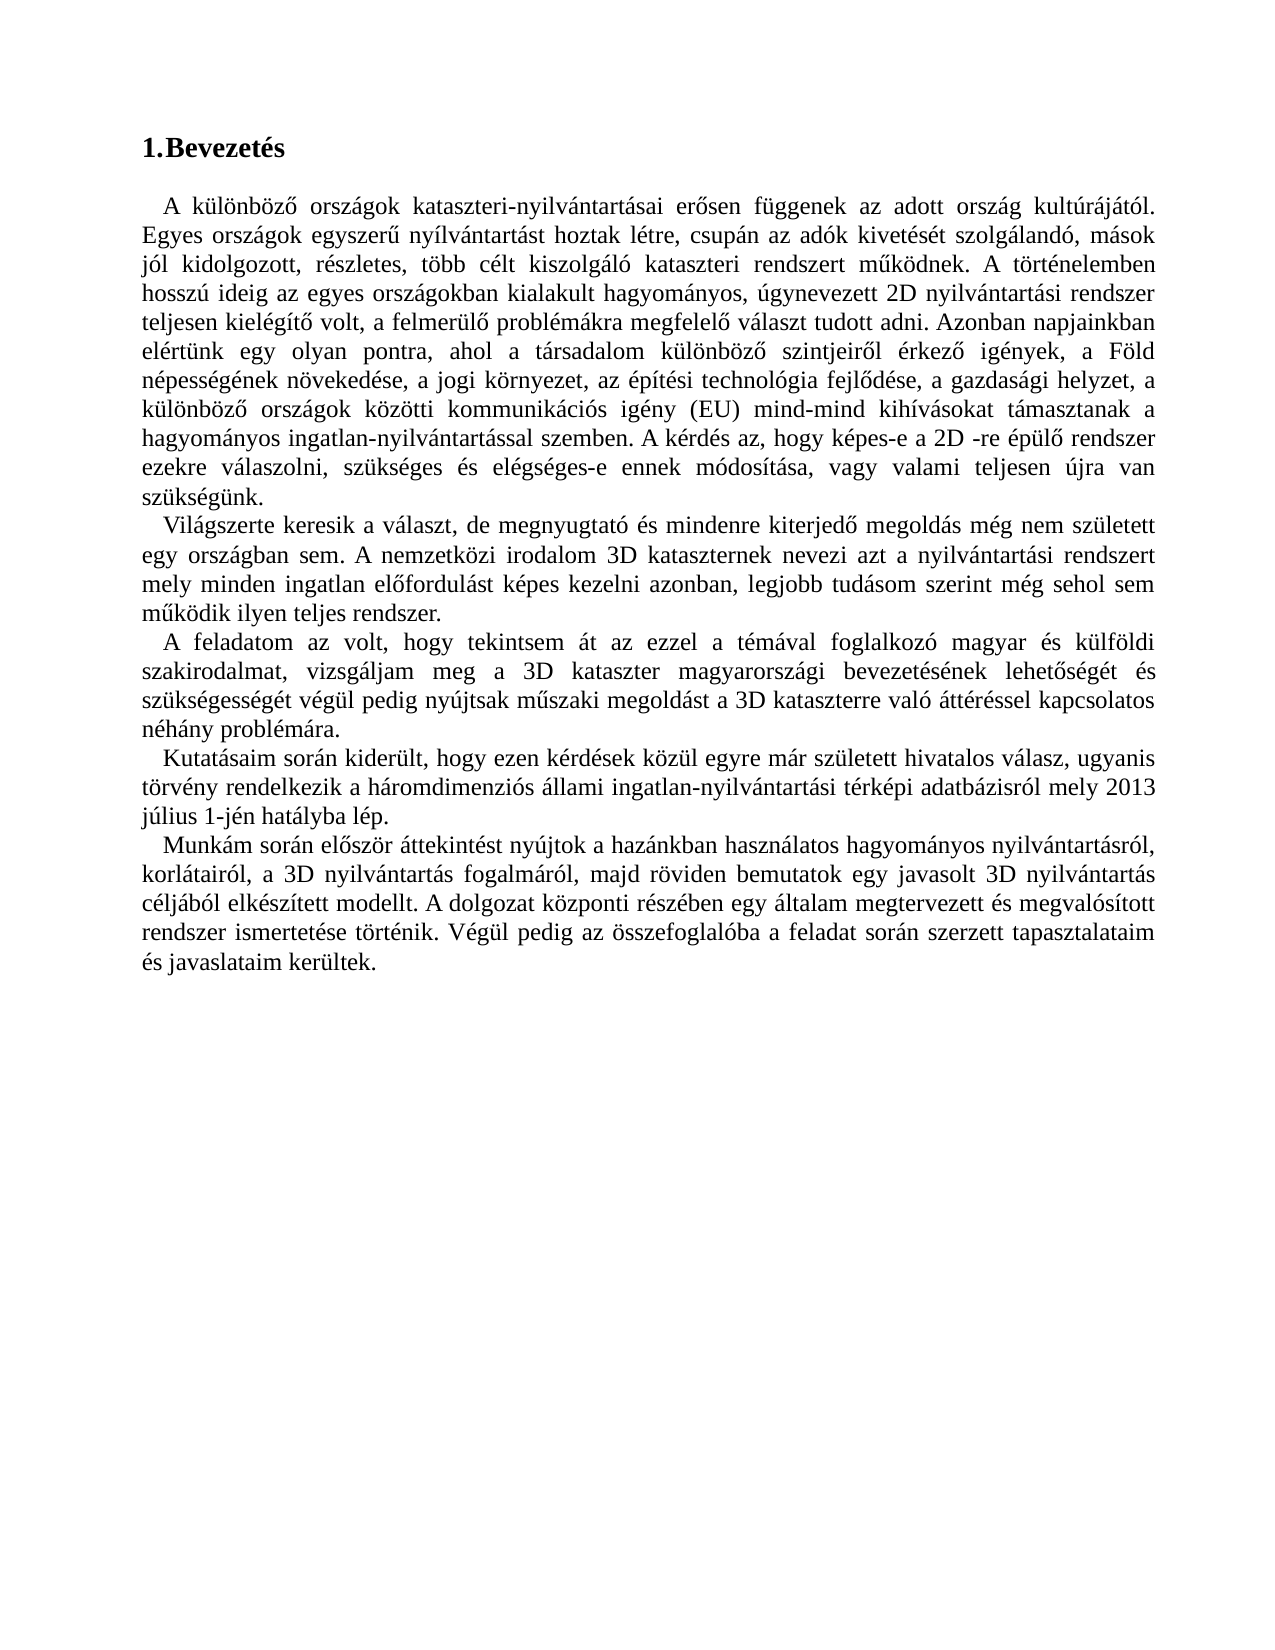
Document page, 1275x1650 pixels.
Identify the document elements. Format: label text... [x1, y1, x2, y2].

text Világszerte keresik a választ, de megnyugtató és mindenre kiterjedő megoldás még nem született egy országban sem. A nemzetközi irodalom 3D kataszternek nevezi azt a nyilvántartási rendszert mely minden ingatlan előfordulást képes kezelni azonban, legjobb tudásom szerint még sehol sem működik ilyen teljes rendszer. [142, 510, 1156, 627]
text A különböző országok kataszteri-nyilvántartásai erősen függenek az adott ország kultúrájától. Egyes országok egyszerű nyílvántartást hoztak létre, csupán az adók kivetését szolgálandó, mások jól kidolgozott, részletes, több célt kiszolgáló kataszteri rendszert működnek. A történelemben hosszú ideig az egyes országokban kialakult hagyományos, úgynevezett 2D nyilvántartási rendszer teljesen kielégítő volt, a felmerülő problémákra megfelelő választ tudott adni. Azonban napjainkban elértünk egy olyan pontra, ahol a társadalom különböző szintjeiről érkező igények, a Föld népességének növekedése, a jogi környezet, az építési technológia fejlődése, a gazdasági helyzet, a különböző országok közötti kommunikációs igény (EU) mind-mind kihívásokat támasztanak a hagyományos ingatlan-nyilvántartással szemben. A kérdés az, hogy képes-e a 2D -re épülő rendszer ezekre válaszolni, szükséges és elégséges-e ennek módosítása, vagy valami teljesen újra van szükségünk. [142, 191, 1156, 510]
text A feladatom az volt, hogy tekintsem át az ezzel a témával foglalkozó magyar és külföldi szakirodalmat, vizsgáljam meg a 3D kataszter magyarországi bevezetésének lehetőségét és szükségességét végül pedig nyújtsak műszaki megoldást a 3D kataszterre való áttéréssel kapcsolatos néhány problémára. [142, 627, 1156, 743]
text Munkám során először áttekintést nyújtok a hazánkban használatos hagyományos nyilvántartásról, korlátairól, a 3D nyilvántartás fogalmáról, majd röviden bemutatok egy javasolt 3D nyilvántartás céljából elkészített modellt. A dolgozat központi részében egy általam megtervezett és megvalósított rendszer ismertetése történik. Végül pedig az összefoglalóba a feladat során szerzett tapasztalataim és javaslataim kerültek. [142, 830, 1156, 975]
text Kutatásaim során kiderült, hogy ezen kérdések közül egyre már született hivatalos válasz, ugyanis törvény rendelkezik a háromdimenziós állami ingatlan-nyilvántartási térképi adatbázisról mely 2013 július 1-jén hatályba lép. [142, 743, 1156, 830]
list Bevezetés [142, 130, 1156, 164]
